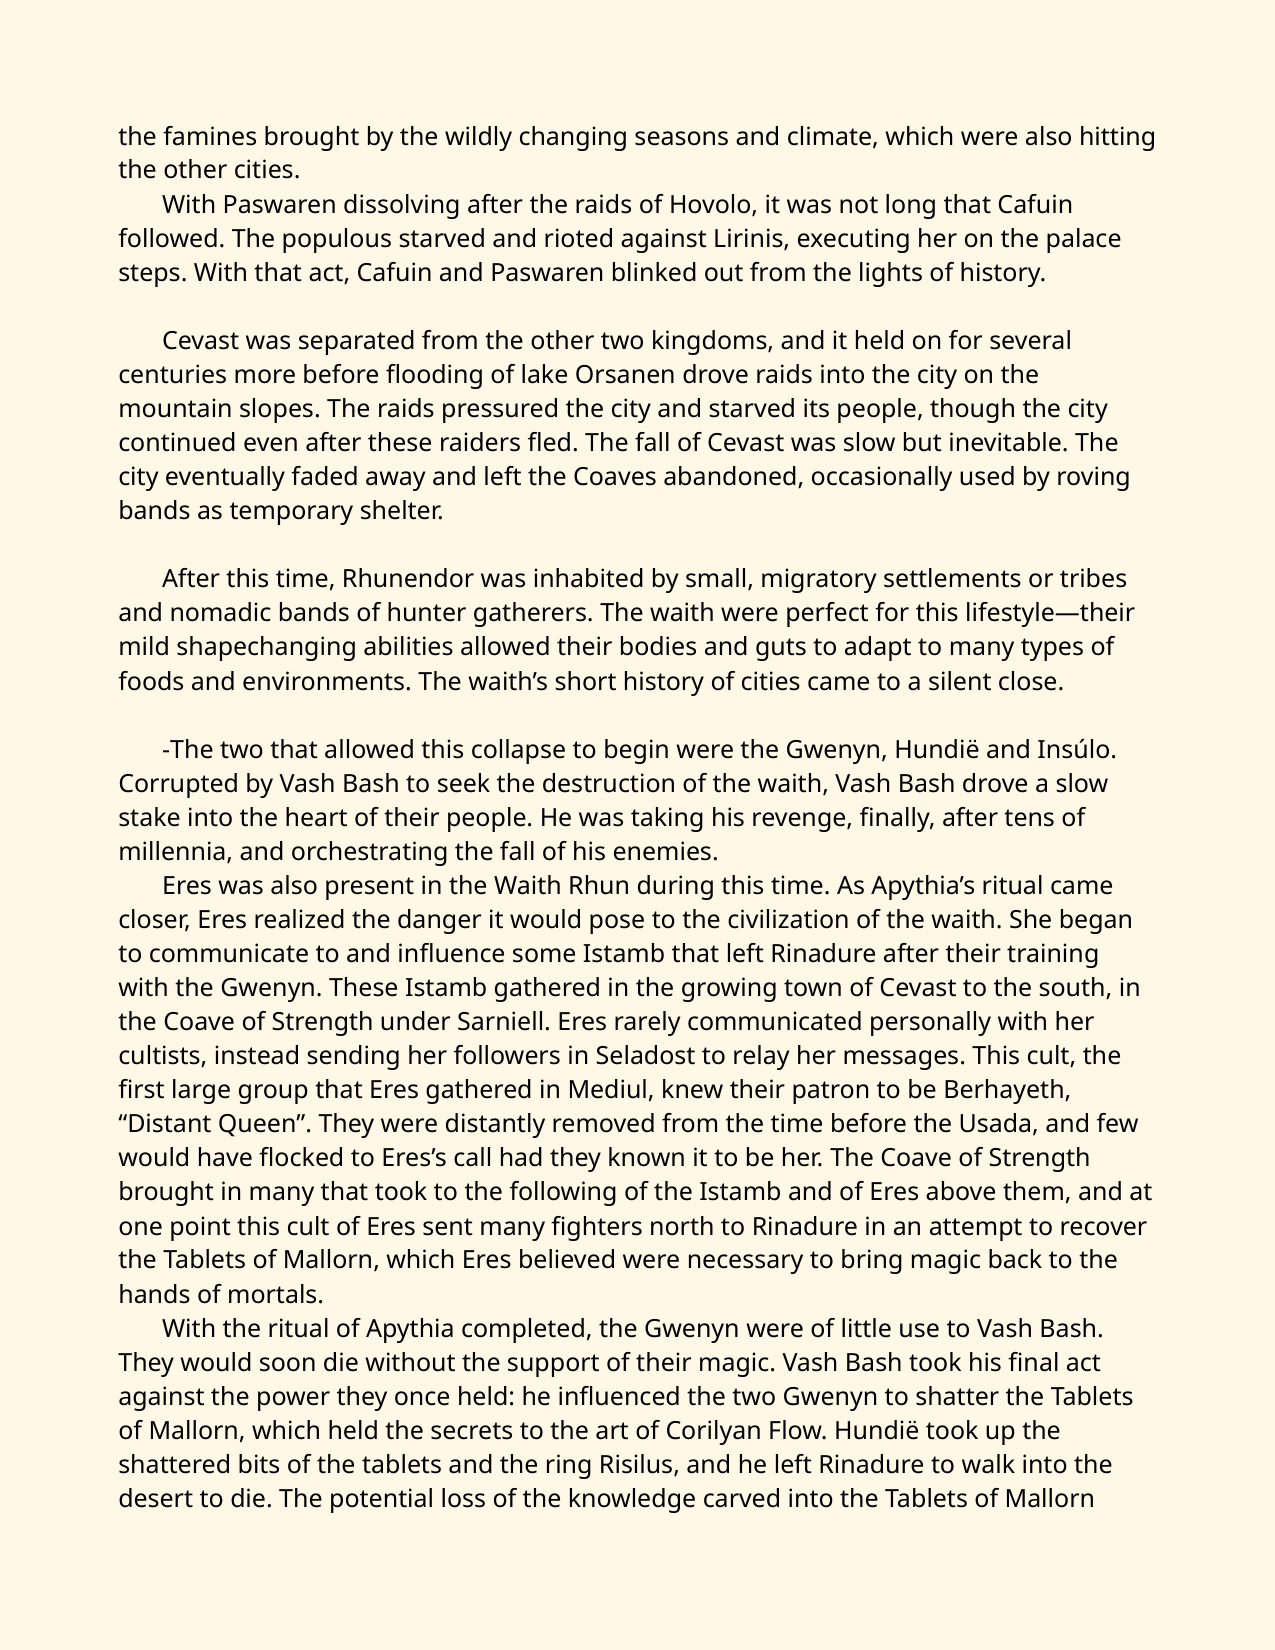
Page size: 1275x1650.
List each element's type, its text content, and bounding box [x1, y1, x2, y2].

text With Paswaren dissolving after the raids of Hovolo, it was not long that Cafuin followed. The populous starved and rioted against Lirinis, executing her on the palace steps. With that act, Cafuin and Paswaren blinked out from the lights of history. [118, 186, 1157, 288]
text the famines brought by the wildly changing seasons and climate, which were also hitting the other cities. [118, 118, 1157, 186]
text Eres was also present in the Waith Rhun during this time. As Apythia’s ritual came closer, Eres realized the danger it would pose to the civilization of the waith. She began to communicate to and influence some Istamb that left Rinadure after their training with the Gwenyn. These Istamb gathered in the growing town of Cevast to the south, in the Coave of Strength under Sarniell. Eres rarely communicated personally with her cultists, instead sending her followers in Seladost to relay her messages. This cult, the first large group that Eres gathered in Mediul, knew their patron to be Berhayeth, “Distant Queen”. They were distantly removed from the time before the Usada, and few would have flocked to Eres’s call had they known it to be her. The Coave of Strength brought in many that took to the following of the Istamb and of Eres above them, and at one point this cult of Eres sent many fighters north to Rinadure in an attempt to recover the Tablets of Mallorn, which Eres believed were necessary to bring magic back to the hands of mortals. [118, 867, 1157, 1310]
text With the ritual of Apythia completed, the Gwenyn were of little use to Vash Bash. They would soon die without the support of their magic. Vash Bash took his final act against the power they once held: he influenced the two Gwenyn to shatter the Tablets of Mallorn, which held the secrets to the art of Corilyan Flow. Hundië took up the shattered bits of the tablets and the ring Risilus, and he left Rinadure to walk into the desert to die. The potential loss of the knowledge carved into the Tablets of Mallorn [118, 1310, 1157, 1515]
text Cevast was separated from the other two kingdoms, and it held on for several centuries more before flooding of lake Orsanen drove raids into the city on the mountain slopes. The raids pressured the city and starved its people, though the city continued even after these raiders fled. The fall of Cevast was slow but inevitable. The city eventually faded away and left the Coaves abandoned, occasionally used by roving bands as temporary shelter. [118, 322, 1157, 527]
text After this time, Rhunendor was inhabited by small, migratory settlements or tribes and nomadic bands of hunter gatherers. The waith were perfect for this lifestyle—their mild shapechanging abilities allowed their bodies and guts to adapt to many types of foods and environments. The waith’s short history of cities came to a silent close. [118, 561, 1157, 697]
text -The two that allowed this collapse to begin were the Gwenyn, Hundië and Insúlo. Corrupted by Vash Bash to seek the destruction of the waith, Vash Bash drove a slow stake into the heart of their people. He was taking his revenge, finally, after tens of millennia, and orchestrating the fall of his enemies. [118, 731, 1157, 867]
